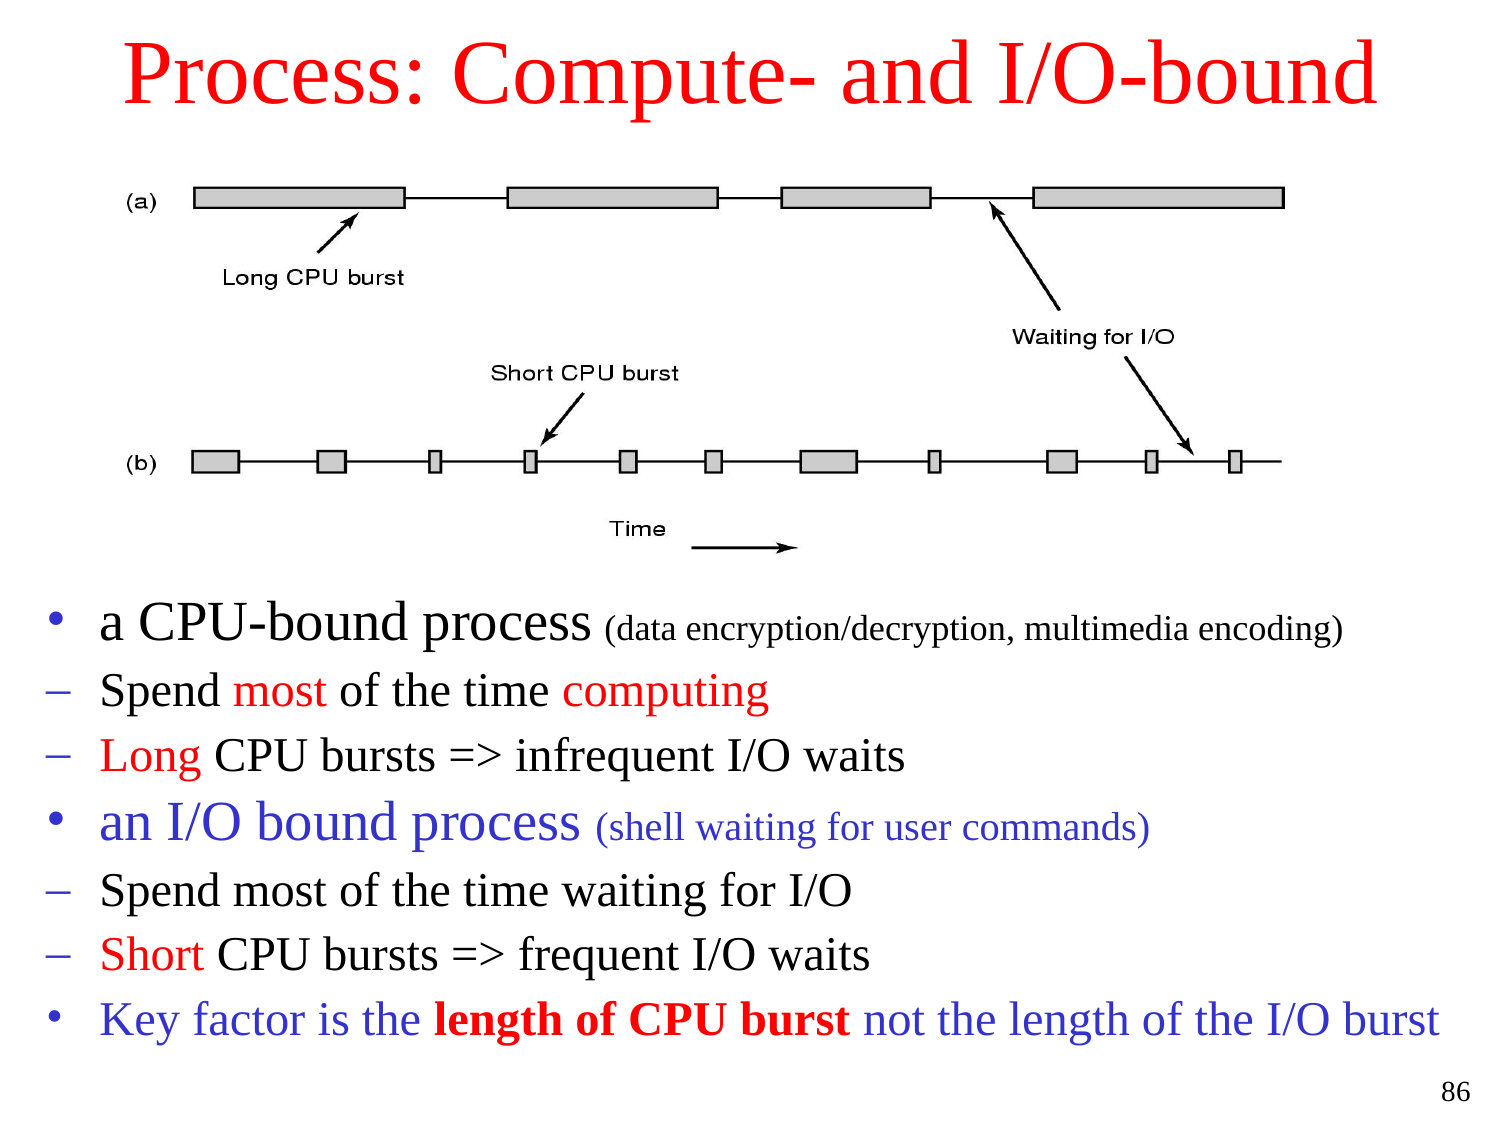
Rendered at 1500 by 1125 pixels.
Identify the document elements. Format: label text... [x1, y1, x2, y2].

picture [122, 172, 1292, 565]
text_box Process: Compute- and I/O-bound [34, 0, 1469, 161]
text_box a CPU-bound process (data encryption/decryption, multimedia encoding) Spend most of the time computing Long CPU bursts => infrequent I/O waits an I/O bound process (shell waiting for user commands) Spend most of the time waiting for I/O Short CPU bursts => frequent I/O waits Key factor is the length of CPU burst not the length of the I/O burst [31, 584, 1467, 1096]
text_box [1404, 1064, 1486, 1125]
